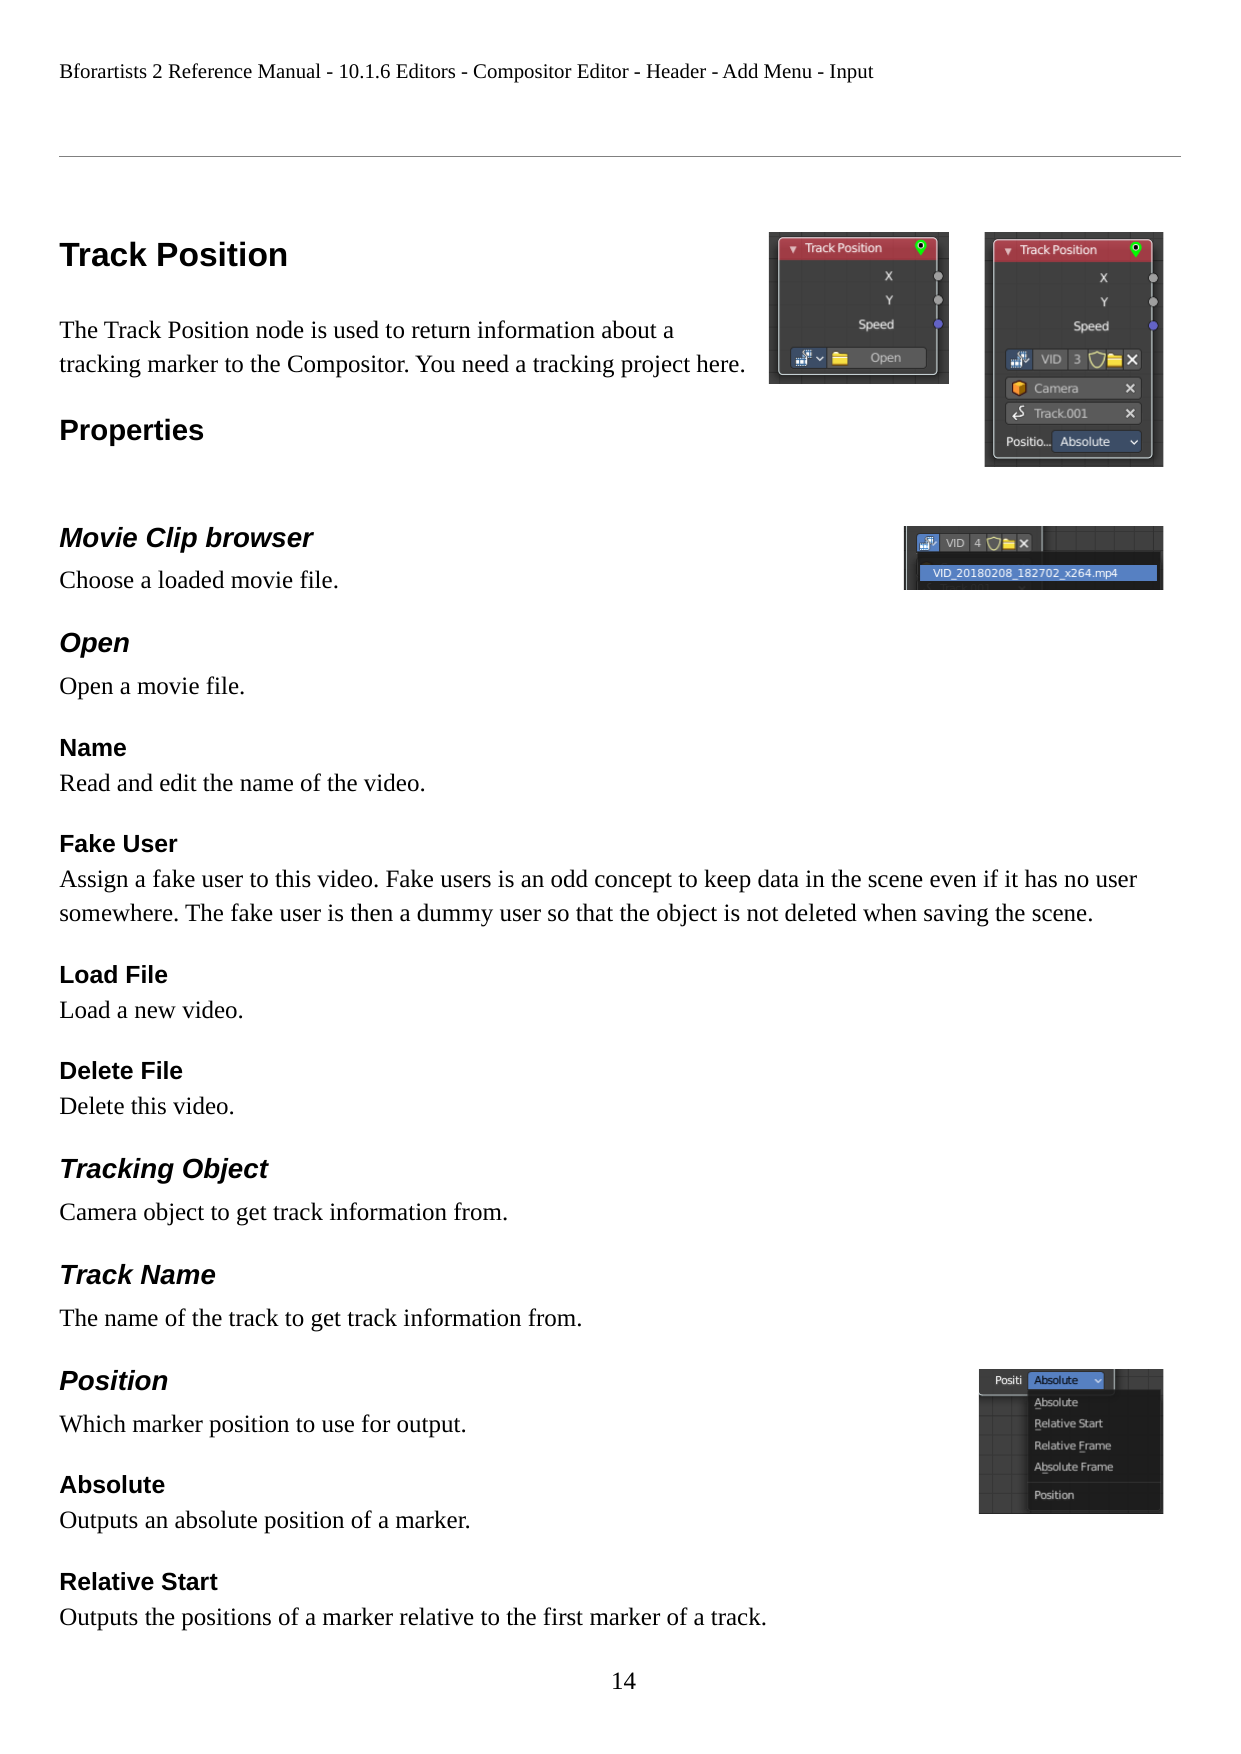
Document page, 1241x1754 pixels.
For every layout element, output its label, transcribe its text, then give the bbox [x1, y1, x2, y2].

text The name of the track to get track information from. [59, 1303, 1181, 1332]
subtitle [1164, 413, 1181, 447]
picture [984, 232, 1164, 467]
subtitle Open [59, 627, 1181, 659]
subtitle Fake User [59, 829, 1181, 858]
text Delete this video. [59, 1091, 1181, 1120]
subtitle Load File [59, 960, 1181, 988]
text Camera object to get track information from. [59, 1197, 1181, 1226]
picture [978, 1369, 1164, 1514]
text Which marker position to use for output. [59, 1409, 978, 1438]
text Choose a loaded movie file. [59, 565, 1181, 594]
picture [768, 232, 949, 384]
text Open a movie file. [59, 671, 1181, 700]
subtitle Delete File [59, 1056, 1181, 1085]
subtitle [949, 235, 984, 274]
subtitle Absolute [59, 1471, 978, 1499]
text Load a new video. [59, 995, 1181, 1023]
subtitle Name [59, 733, 1181, 761]
text Outputs the positions of a marker relative to the first marker of a track. [59, 1602, 1181, 1630]
subtitle Relative Start [59, 1567, 1181, 1595]
text The Track Position node is used to return information about a tracking marker to the Compositor. You need a tracking project here. [59, 315, 768, 378]
subtitle Track Position [59, 235, 768, 274]
text Outputs an absolute position of a marker. [59, 1505, 1181, 1534]
text Read and edit the name of the video. [59, 768, 1181, 796]
text Assign a fake user to this video. Fake users is an odd concept to keep data in the scene even if it has no user somewhere. The fake user is then a dummy user so that the object is not deleted when saving the scene. [59, 864, 1181, 927]
picture [903, 526, 1164, 590]
subtitle [1164, 1471, 1181, 1499]
subtitle Movie Clip browser [59, 521, 1181, 553]
subtitle Track Name [59, 1259, 1181, 1291]
subtitle Position [59, 1364, 1181, 1396]
subtitle Tracking Object [59, 1153, 1181, 1184]
subtitle [1164, 235, 1181, 274]
subtitle Properties [59, 413, 984, 447]
